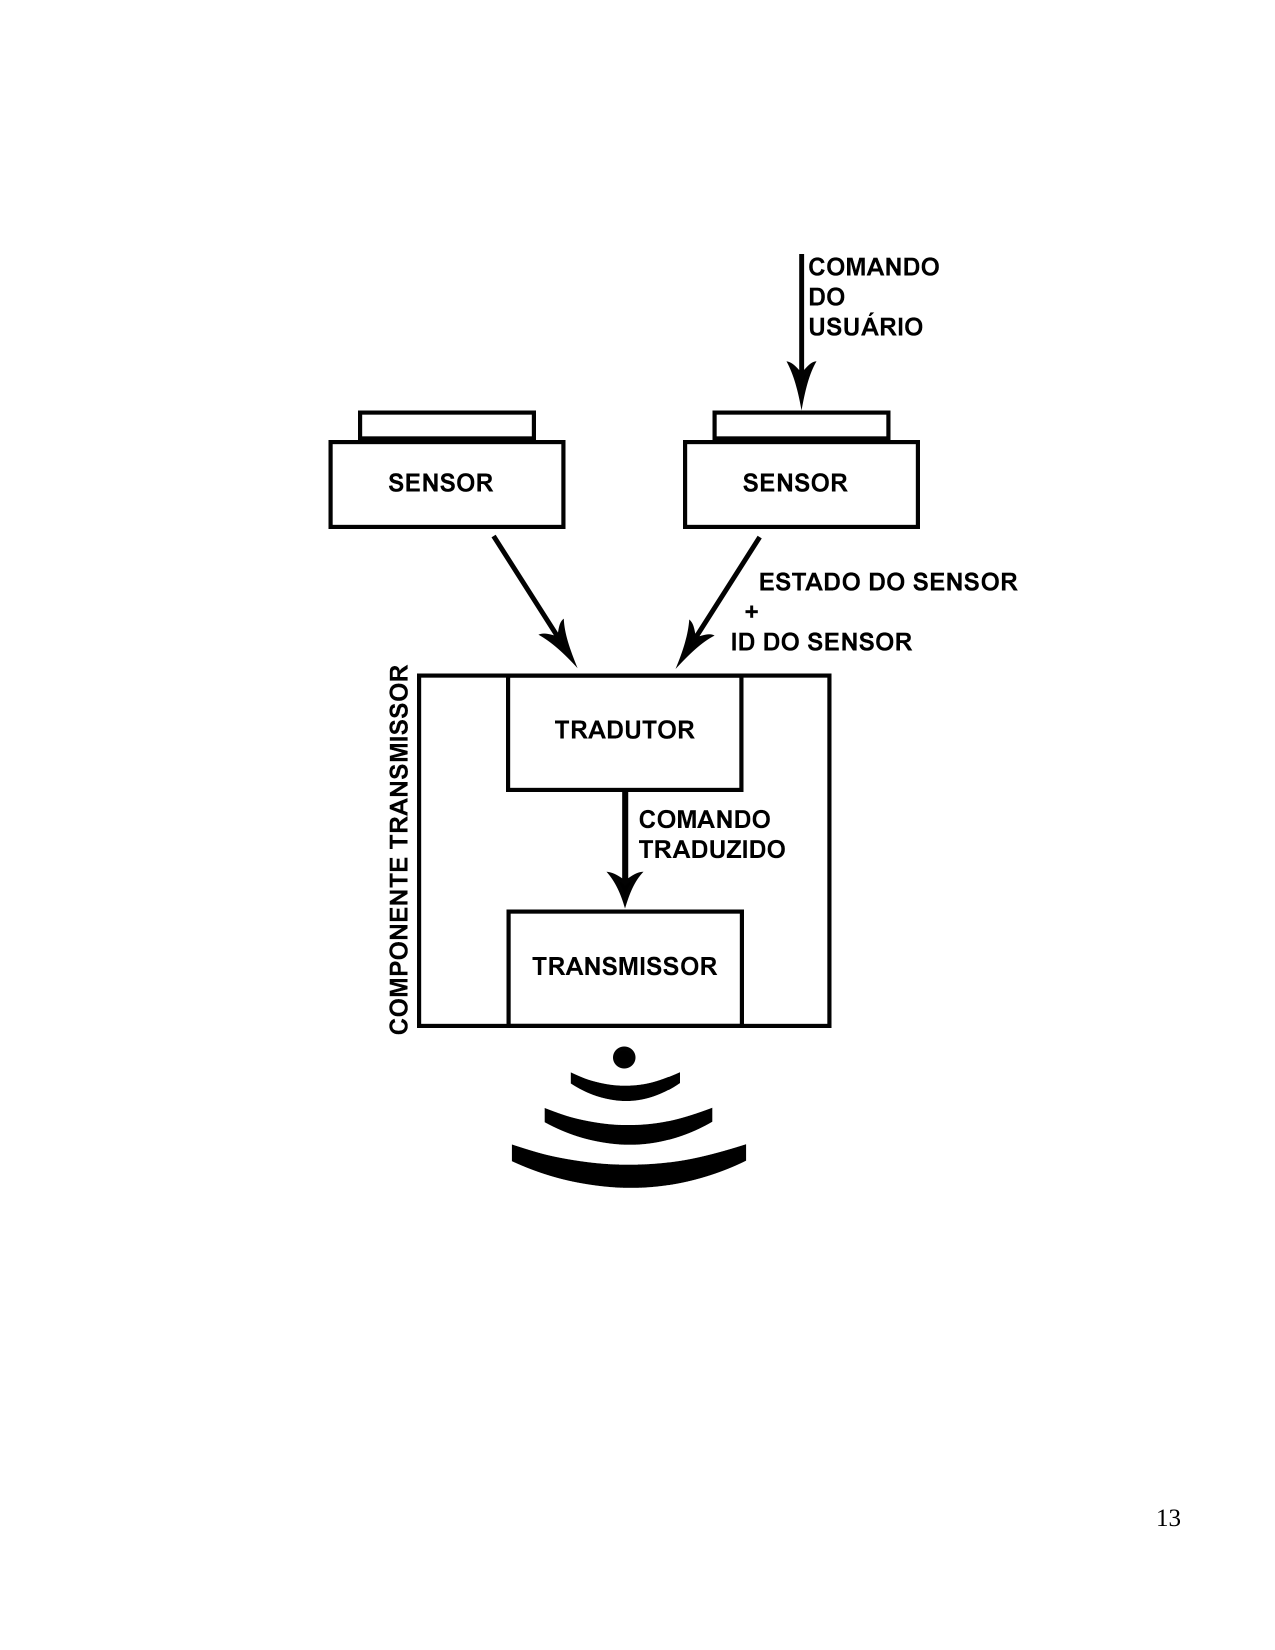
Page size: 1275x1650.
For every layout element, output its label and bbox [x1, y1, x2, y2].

picture [299, 230, 1038, 1205]
